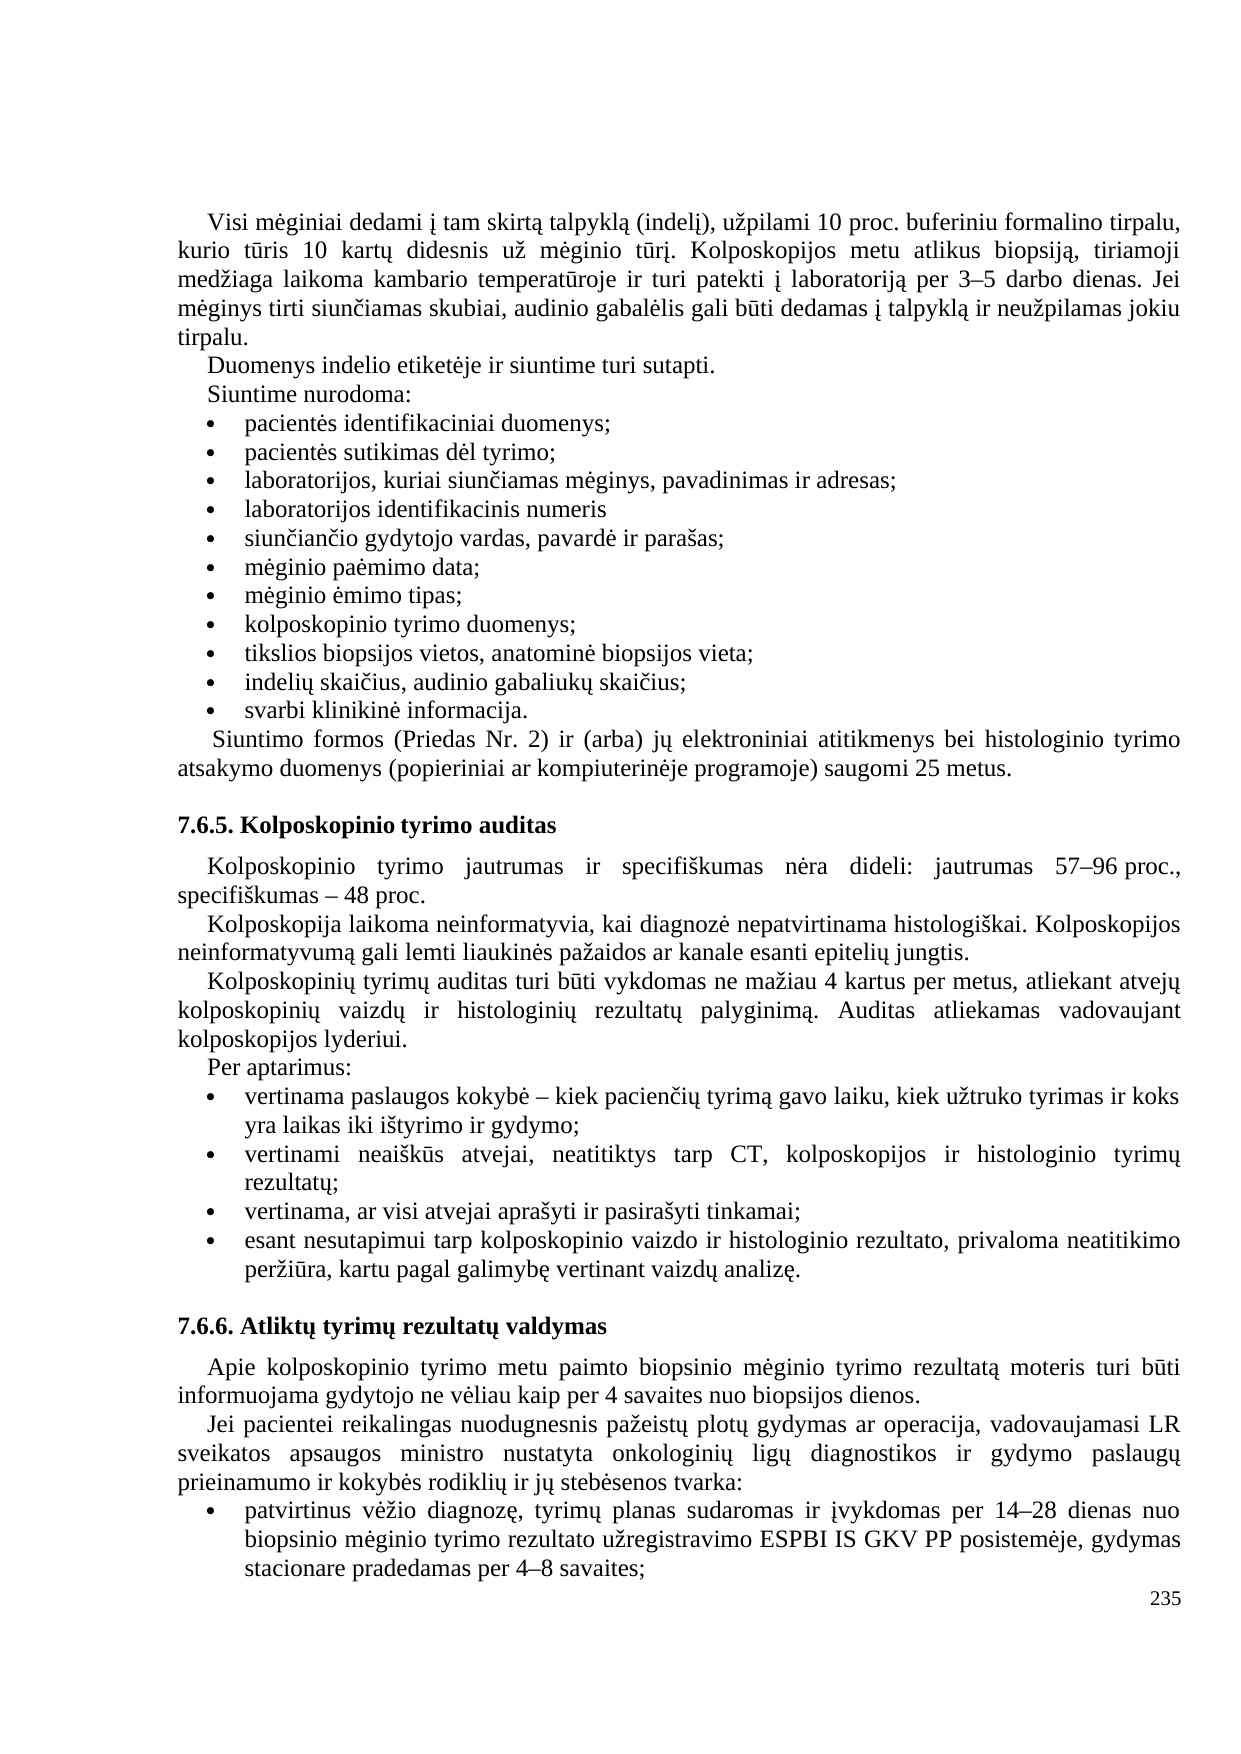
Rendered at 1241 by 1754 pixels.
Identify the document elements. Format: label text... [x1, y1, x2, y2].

text Visi mėginiai dedami į tam skirtą talpyklą (indelį), užpilami 10 proc. buferiniu formalino tirpalu, kurio tūris 10 kartų didesnis už mėginio tūrį. Kolposkopijos metu atlikus biopsiją, tiriamoji medžiaga laikoma kambario temperatūroje ir turi patekti į laboratoriją per 3–5 darbo dienas. Jei mėginys tirti siunčiamas skubiai, audinio gabalėlis gali būti dedamas į talpyklą ir neužpilamas jokiu tirpalu. [177, 207, 1181, 350]
text  laboratorijos identifikacinis numeris [207, 494, 1181, 523]
text  mėginio paėmimo data; [207, 552, 1181, 580]
text Kolposkopinių tyrimų auditas turi būti vykdomas ne mažiau 4 kartus per metus, atliekant atvejų kolposkopinių vaizdų ir histologinių rezultatų palyginimą. Auditas atliekamas vadovaujant kolposkopijos lyderiui. [177, 966, 1181, 1052]
text  mėginio ėmimo tipas; [207, 580, 1181, 609]
text  patvirtinus vėžio diagnozę, tyrimų planas sudaromas ir įvykdomas per 14–28 dienas nuo biopsinio mėginio tyrimo rezultato užregistravimo ESPBI IS GKV PP posistemėje, gydymas stacionare pradedamas per 4–8 savaites; [207, 1496, 1181, 1582]
text Kolposkopija laikoma neinformatyvia, kai diagnozė nepatvirtinama histologiškai. Kolposkopijos neinformatyvumą gali lemti liaukinės pažaidos ar kanale esanti epitelių jungtis. [177, 909, 1181, 966]
text  pacientės sutikimas dėl tyrimo; [207, 437, 1181, 465]
text Siuntimo formos (Priedas Nr. 2) ir (arba) jų elektroniniai atitikmenys bei histologinio tyrimo atsakymo duomenys (popieriniai ar kompiuterinėje programoje) saugomi 25 metus. [177, 724, 1181, 782]
text  kolposkopinio tyrimo duomenys; [207, 609, 1181, 638]
text Jei pacientei reikalingas nuodugnesnis pažeistų plotų gydymas ar operacija, vadovaujamasi LR sveikatos apsaugos ministro nustatyta onkologinių ligų diagnostikos ir gydymo paslaugų prieinamumo ir kokybės rodiklių ir jų stebėsenos tvarka: [177, 1409, 1181, 1496]
text Siuntime nurodoma: [177, 379, 1181, 408]
text  indelių skaičius, audinio gabaliukų skaičius; [207, 667, 1181, 695]
text  siunčiančio gydytojo vardas, pavardė ir parašas; [207, 523, 1181, 552]
text  vertinami neaiškūs atvejai, neatitiktys tarp CT, kolposkopijos ir histologinio tyrimų rezultatų; [207, 1139, 1181, 1196]
text  vertinama, ar visi atvejai aprašyti ir pasirašyti tinkamai; [207, 1196, 1181, 1225]
text Duomenys indelio etiketėje ir siuntime turi sutapti. [177, 350, 1181, 379]
text  laboratorijos, kuriai siunčiamas mėginys, pavadinimas ir adresas; [207, 465, 1181, 494]
text  esant nesutapimui tarp kolposkopinio vaizdo ir histologinio rezultato, privaloma neatitikimo peržiūra, kartu pagal galimybę vertinant vaizdų analizę. [207, 1225, 1181, 1282]
text  svarbi klinikinė informacija. [207, 695, 1181, 724]
text  tikslios biopsijos vietos, anatominė biopsijos vieta; [207, 638, 1181, 667]
text Per aptarimus: [177, 1052, 1181, 1081]
subtitle 7.6.5. Kolposkopinio tyrimo auditas [177, 810, 1181, 839]
text  pacientės identifikaciniai duomenys; [207, 408, 1181, 437]
text Apie kolposkopinio tyrimo metu paimto biopsinio mėginio tyrimo rezultatą moteris turi būti informuojama gydytojo ne vėliau kaip per 4 savaites nuo biopsijos dienos. [177, 1352, 1181, 1409]
text Kolposkopinio tyrimo jautrumas ir specifiškumas nėra dideli: jautrumas 57–96 proc., specifiškumas – 48 proc. [177, 851, 1181, 909]
text  vertinama paslaugos kokybė – kiek pacienčių tyrimą gavo laiku, kiek užtruko tyrimas ir koks yra laikas iki ištyrimo ir gydymo; [207, 1081, 1181, 1139]
subtitle 7.6.6. Atliktų tyrimų rezultatų valdymas [177, 1311, 1181, 1340]
